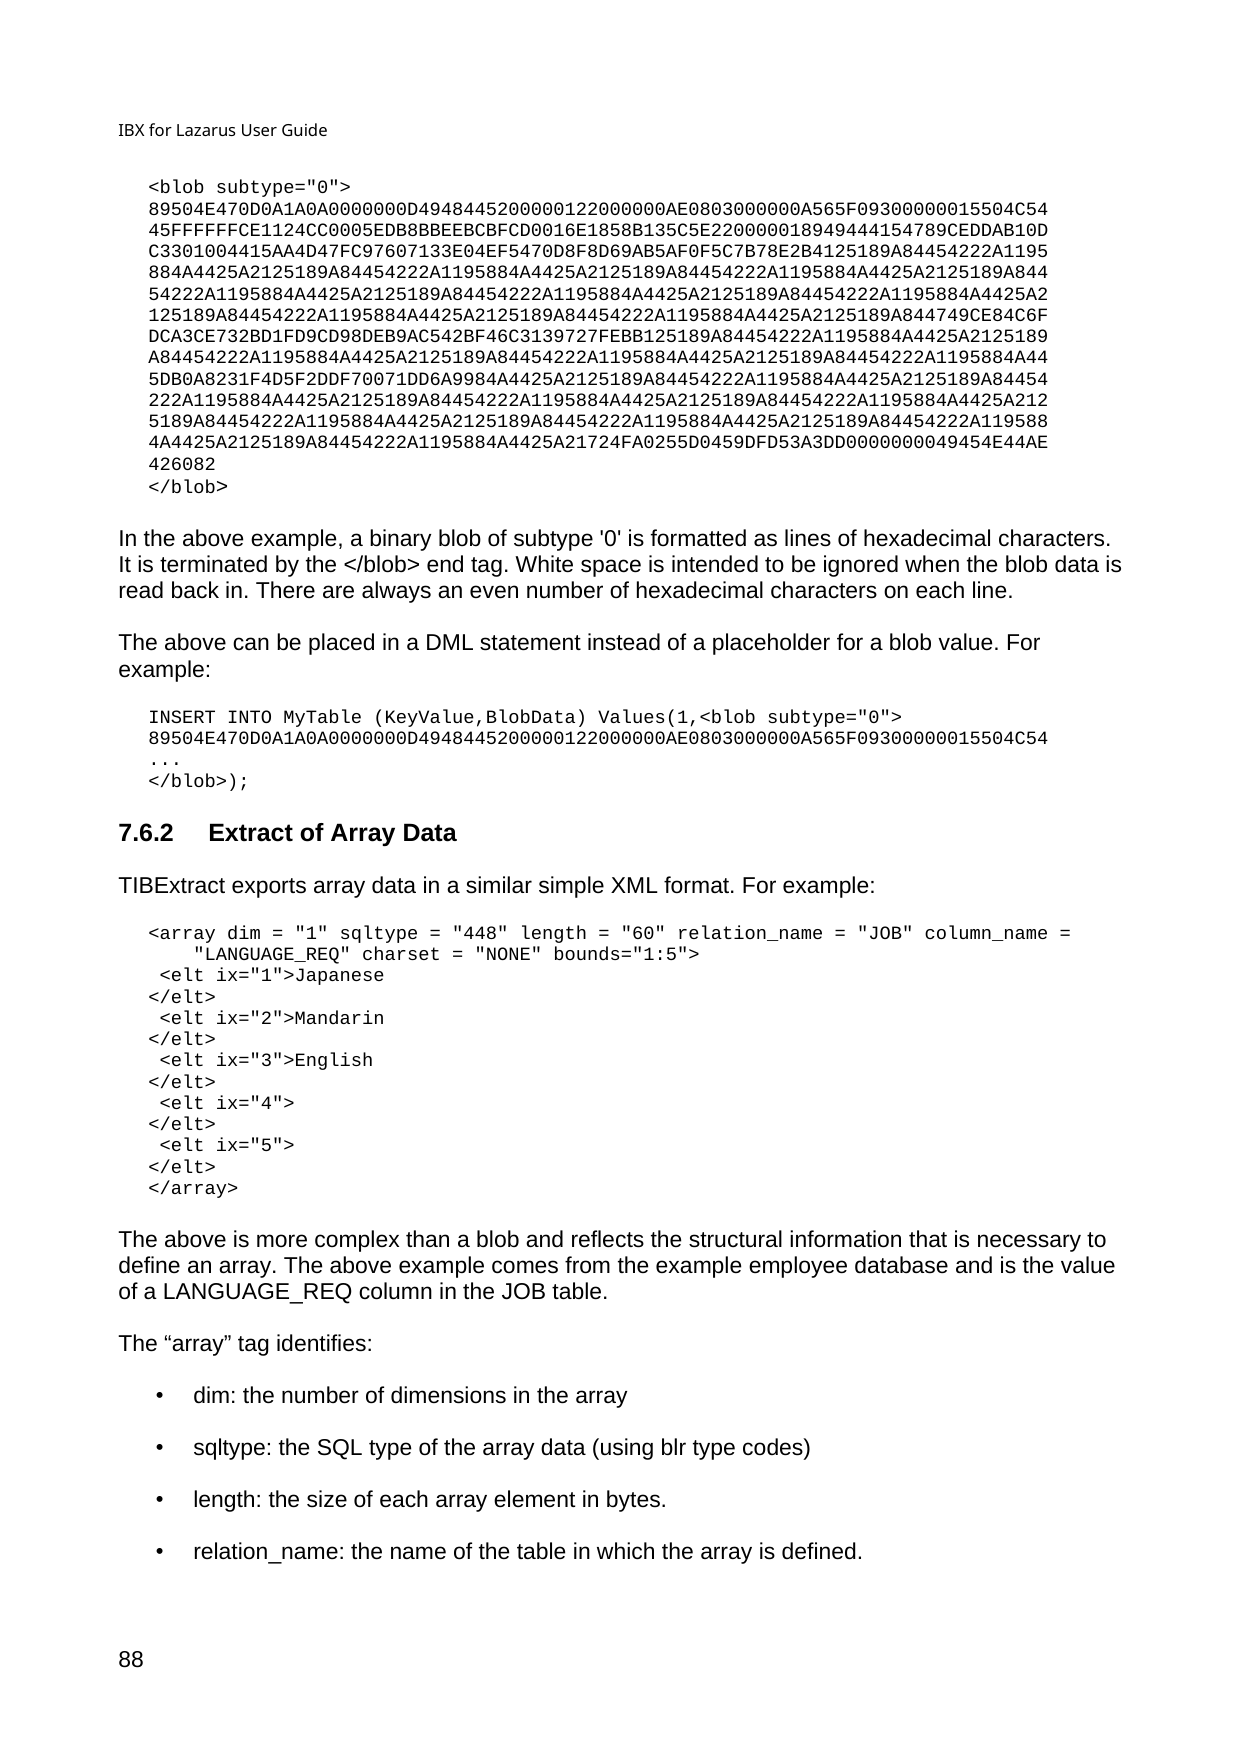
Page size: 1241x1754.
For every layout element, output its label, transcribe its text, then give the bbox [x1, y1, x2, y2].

subtitle Extract of Array Data [118, 818, 1122, 847]
text </blob>); [148, 771, 1122, 793]
text ... [148, 750, 1122, 771]
text <elt ix="1">Japanese [148, 966, 1122, 987]
text <elt ix="2">Mandarin [148, 1009, 1122, 1030]
text In the above example, a binary blob of subtype '0' is formatted as lines of hexadecimal characters. It is terminated by the </blob> end tag. White space is intended to be ignored when the blob data is read back in. There are always an even number of hexadecimal characters on each line. [118, 525, 1122, 604]
text </blob> [148, 476, 1122, 499]
text <elt ix="3">English [148, 1051, 1122, 1072]
list length: the size of each array element in bytes. [156, 1486, 1122, 1512]
text </elt> [148, 1115, 1122, 1136]
text 5189A84454222A1195884A4425A2125189A84454222A1195884A4425A2125189A84454222A119588 [148, 412, 1122, 433]
text </elt> [148, 987, 1122, 1009]
text 89504E470D0A1A0A0000000D4948445200000122000000AE0803000000A565F09300000015504C54 [148, 729, 1122, 750]
text The above can be placed in a DML statement instead of a placeholder for a blob value. For example: [118, 629, 1122, 682]
text C3301004415AA4D47FC97607133E04EF5470D8F8D69AB5AF0F5C7B78E2B4125189A84454222A1195 [148, 242, 1122, 263]
text INSERT INTO MyTable (KeyValue,BlobData) Values(1,<blob subtype="0"> [148, 708, 1122, 729]
list relation_name: the name of the table in which the array is defined. [156, 1538, 1122, 1564]
list dim: the number of dimensions in the array [156, 1382, 1122, 1408]
list sqltype: the SQL type of the array data (using blr type codes) [156, 1434, 1122, 1460]
text The “array” tag identifies: [118, 1330, 1122, 1356]
text 426082 [148, 454, 1122, 476]
text </elt> [148, 1157, 1122, 1179]
text <elt ix="5"> [148, 1136, 1122, 1157]
text 125189A84454222A1195884A4425A2125189A84454222A1195884A4425A2125189A844749CE84C6F [148, 306, 1122, 327]
text The above is more complex than a blob and reflects the structural information that is necessary to define an array. The above example comes from the example employee database and is the value of a LANGUAGE_REQ column in the JOB table. [118, 1226, 1122, 1304]
text 884A4425A2125189A84454222A1195884A4425A2125189A84454222A1195884A4425A2125189A844 [148, 263, 1122, 284]
text <blob subtype="0"> [148, 178, 1122, 199]
text 54222A1195884A4425A2125189A84454222A1195884A4425A2125189A84454222A1195884A4425A2 [148, 284, 1122, 306]
text DCA3CE732BD1FD9CD98DEB9AC542BF46C3139727FEBB125189A84454222A1195884A4425A2125189 [148, 327, 1122, 348]
text <elt ix="4"> [148, 1094, 1122, 1115]
text <array dim = "1" sqltype = "448" length = "60" relation_name = "JOB" column_name = "LANGUAGE_REQ" charset = "NONE" bounds="1:5"> [148, 924, 1122, 966]
text 89504E470D0A1A0A0000000D4948445200000122000000AE0803000000A565F09300000015504C54 [148, 199, 1122, 221]
text 222A1195884A4425A2125189A84454222A1195884A4425A2125189A84454222A1195884A4425A212 [148, 391, 1122, 412]
text </elt> [148, 1030, 1122, 1051]
text A84454222A1195884A4425A2125189A84454222A1195884A4425A2125189A84454222A1195884A44 [148, 348, 1122, 369]
text </array> [148, 1179, 1122, 1200]
text </elt> [148, 1072, 1122, 1094]
text 4A4425A2125189A84454222A1195884A4425A21724FA0255D0459DFD53A3DD0000000049454E44AE [148, 433, 1122, 454]
text TIBExtract exports array data in a similar simple XML format. For example: [118, 872, 1122, 899]
text 45FFFFFFCE1124CC0005EDB8BBEEBCBFCD0016E1858B135C5E220000018949444154789CEDDAB10D [148, 221, 1122, 242]
text 5DB0A8231F4D5F2DDF70071DD6A9984A4425A2125189A84454222A1195884A4425A2125189A84454 [148, 369, 1122, 391]
